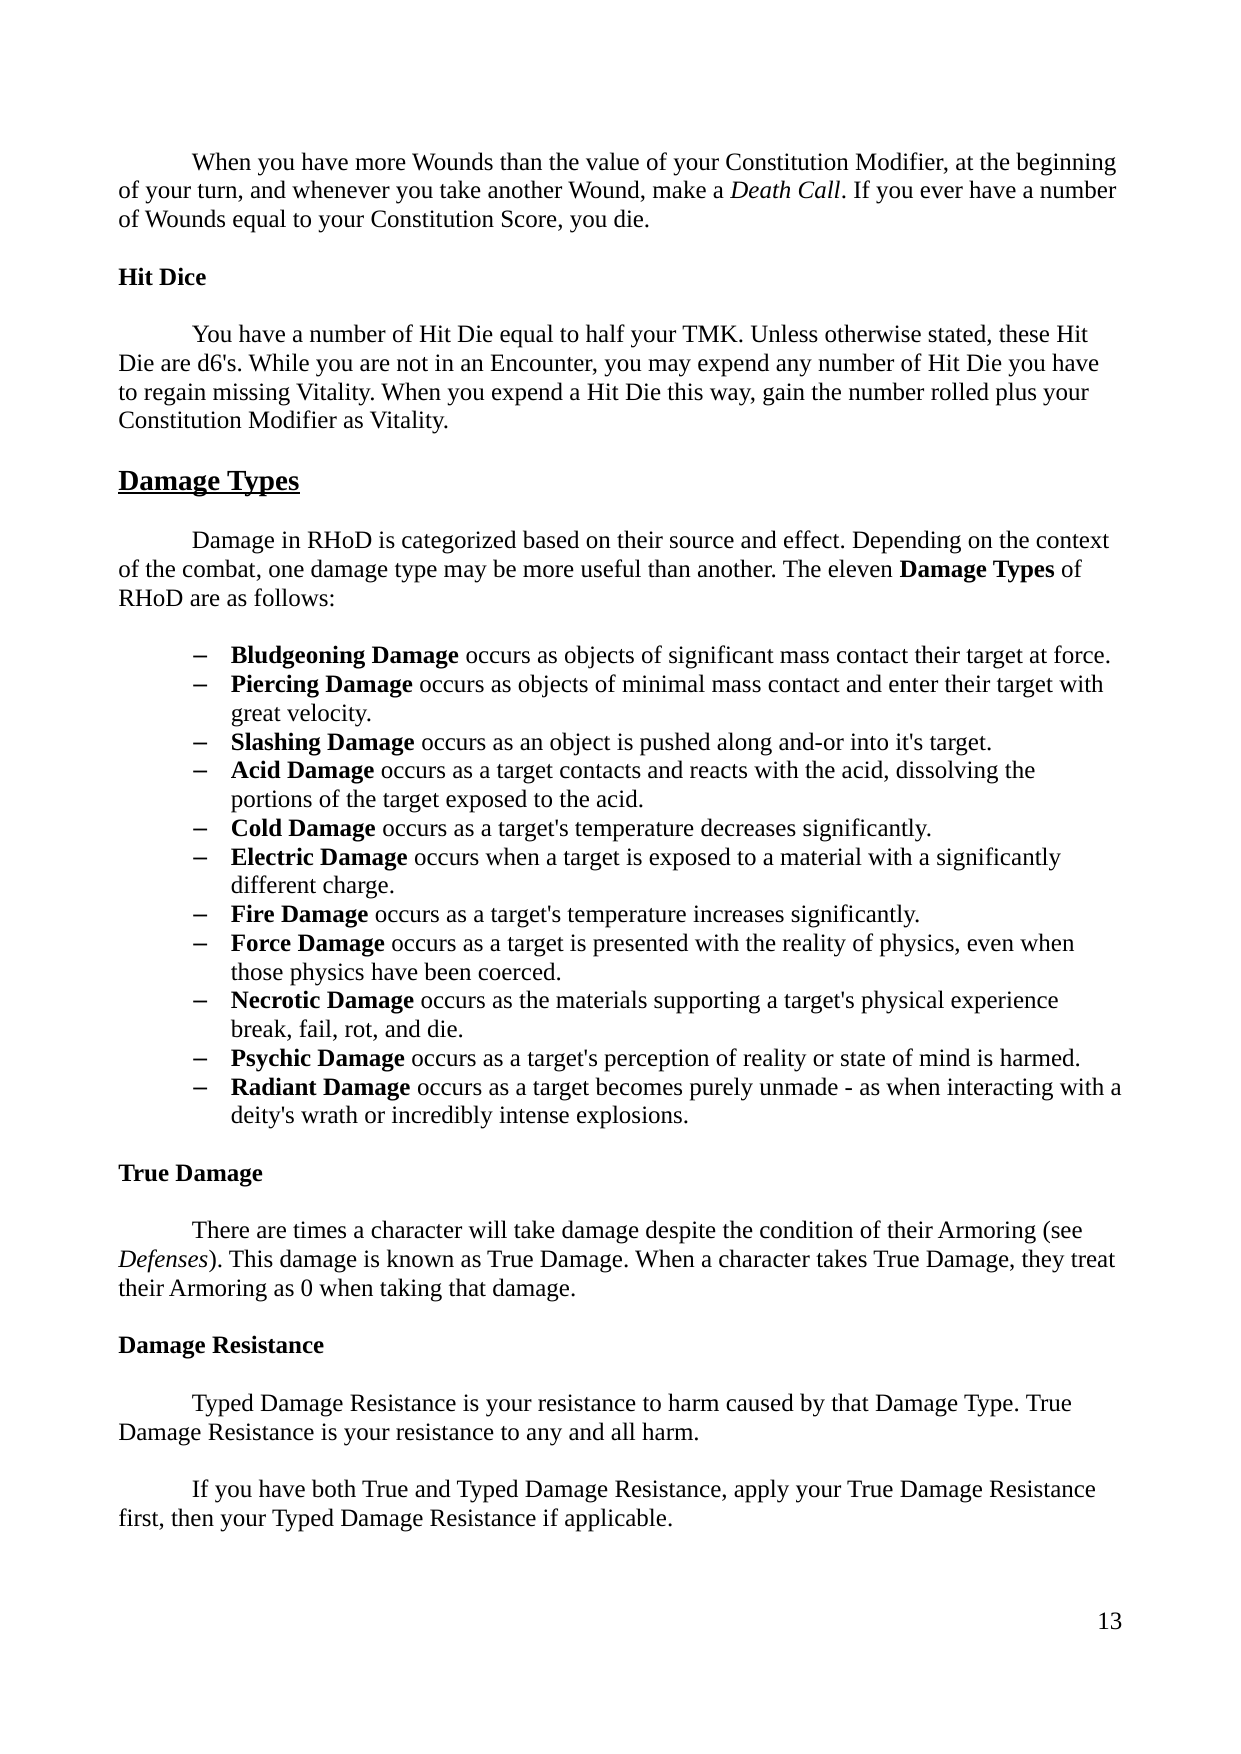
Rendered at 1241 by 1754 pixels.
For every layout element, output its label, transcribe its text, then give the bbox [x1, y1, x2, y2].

list Electric Damage occurs when a target is exposed to a material with a significantly different charge. [193, 842, 1122, 899]
text When you have more Wounds than the value of your Constitution Modifier, at the beginning of your turn, and whenever you take another Wound, make a Death Call. If you ever have a number of Wounds equal to your Constitution Score, you die. [118, 147, 1122, 233]
text Typed Damage Resistance is your resistance to harm caused by that Damage Type. True Damage Resistance is your resistance to any and all harm. If you have both True and Typed Damage Resistance, apply your True Damage Resistance first, then your Typed Damage Resistance if applicable. [118, 1388, 1122, 1560]
text Damage in RHoD is categorized based on their source and effect. Depending on the context of the combat, one damage type may be more useful than another. The eleven Damage Types of RHoD are as follows: [118, 525, 1122, 612]
list Slashing Damage occurs as an object is pushed along and-or into it's target. [193, 727, 1122, 755]
text Hit Dice [118, 262, 1122, 291]
text Damage Resistance [118, 1330, 1122, 1359]
list Radiant Damage occurs as a target becomes purely unmade - as when interacting with a deity's wrath or incredibly intense explosions. [193, 1072, 1122, 1129]
list Psychic Damage occurs as a target's perception of reality or state of mind is harmed. [193, 1043, 1122, 1072]
text You have a number of Hit Die equal to half your TMK. Unless otherwise stated, these Hit Die are d6's. While you are not in an Encounter, you may expend any number of Hit Die you have to regain missing Vitality. When you expend a Hit Die this way, gain the number rolled plus your Constitution Modifier as Vitality. [118, 319, 1122, 434]
list Force Damage occurs as a target is presented with the reality of physics, even when those physics have been coerced. [193, 928, 1122, 985]
list Necrotic Damage occurs as the materials supporting a target's physical experience break, fail, rot, and die. [193, 985, 1122, 1043]
list Fire Damage occurs as a target's temperature increases significantly. [193, 899, 1122, 928]
text True Damage [118, 1158, 1122, 1187]
list Acid Damage occurs as a target contacts and reacts with the acid, dissolving the portions of the target exposed to the acid. [193, 755, 1122, 813]
text Damage Types [118, 463, 1122, 497]
text There are times a character will take damage despite the condition of their Armoring (see Defenses). This damage is known as True Damage. When a character takes True Damage, they treat their Armoring as 0 when taking that damage. [118, 1215, 1122, 1302]
list Cold Damage occurs as a target's temperature decreases significantly. [193, 813, 1122, 842]
list Bludgeoning Damage occurs as objects of significant mass contact their target at force. [193, 640, 1122, 669]
list Piercing Damage occurs as objects of minimal mass contact and enter their target with great velocity. [193, 669, 1122, 727]
